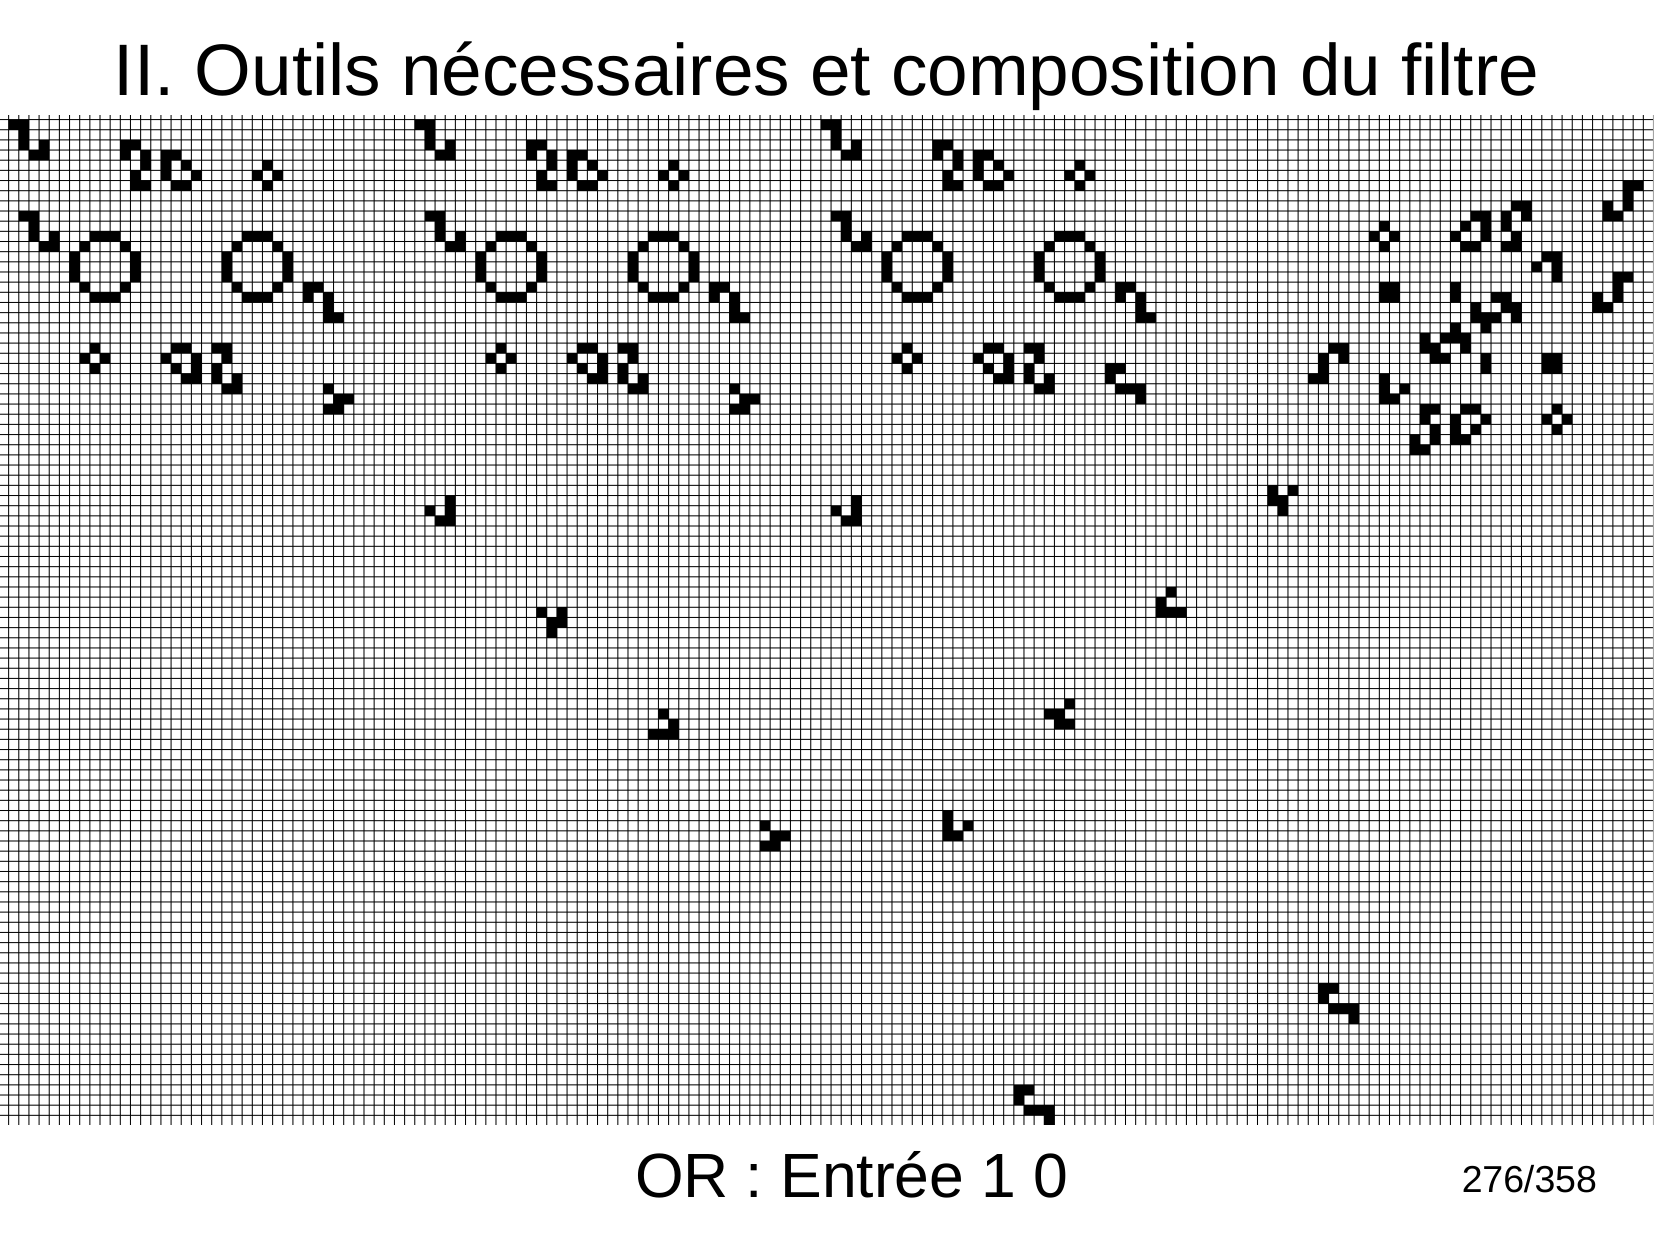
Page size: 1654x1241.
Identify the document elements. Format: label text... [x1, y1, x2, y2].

title II. Outils nécessaires et composition du filtre [82, 0, 1572, 174]
text_box OR : Entrée 1 0 [620, 1133, 1084, 1219]
picture [0, 115, 1654, 1125]
text_box <number>/358 [1447, 1151, 1654, 1209]
